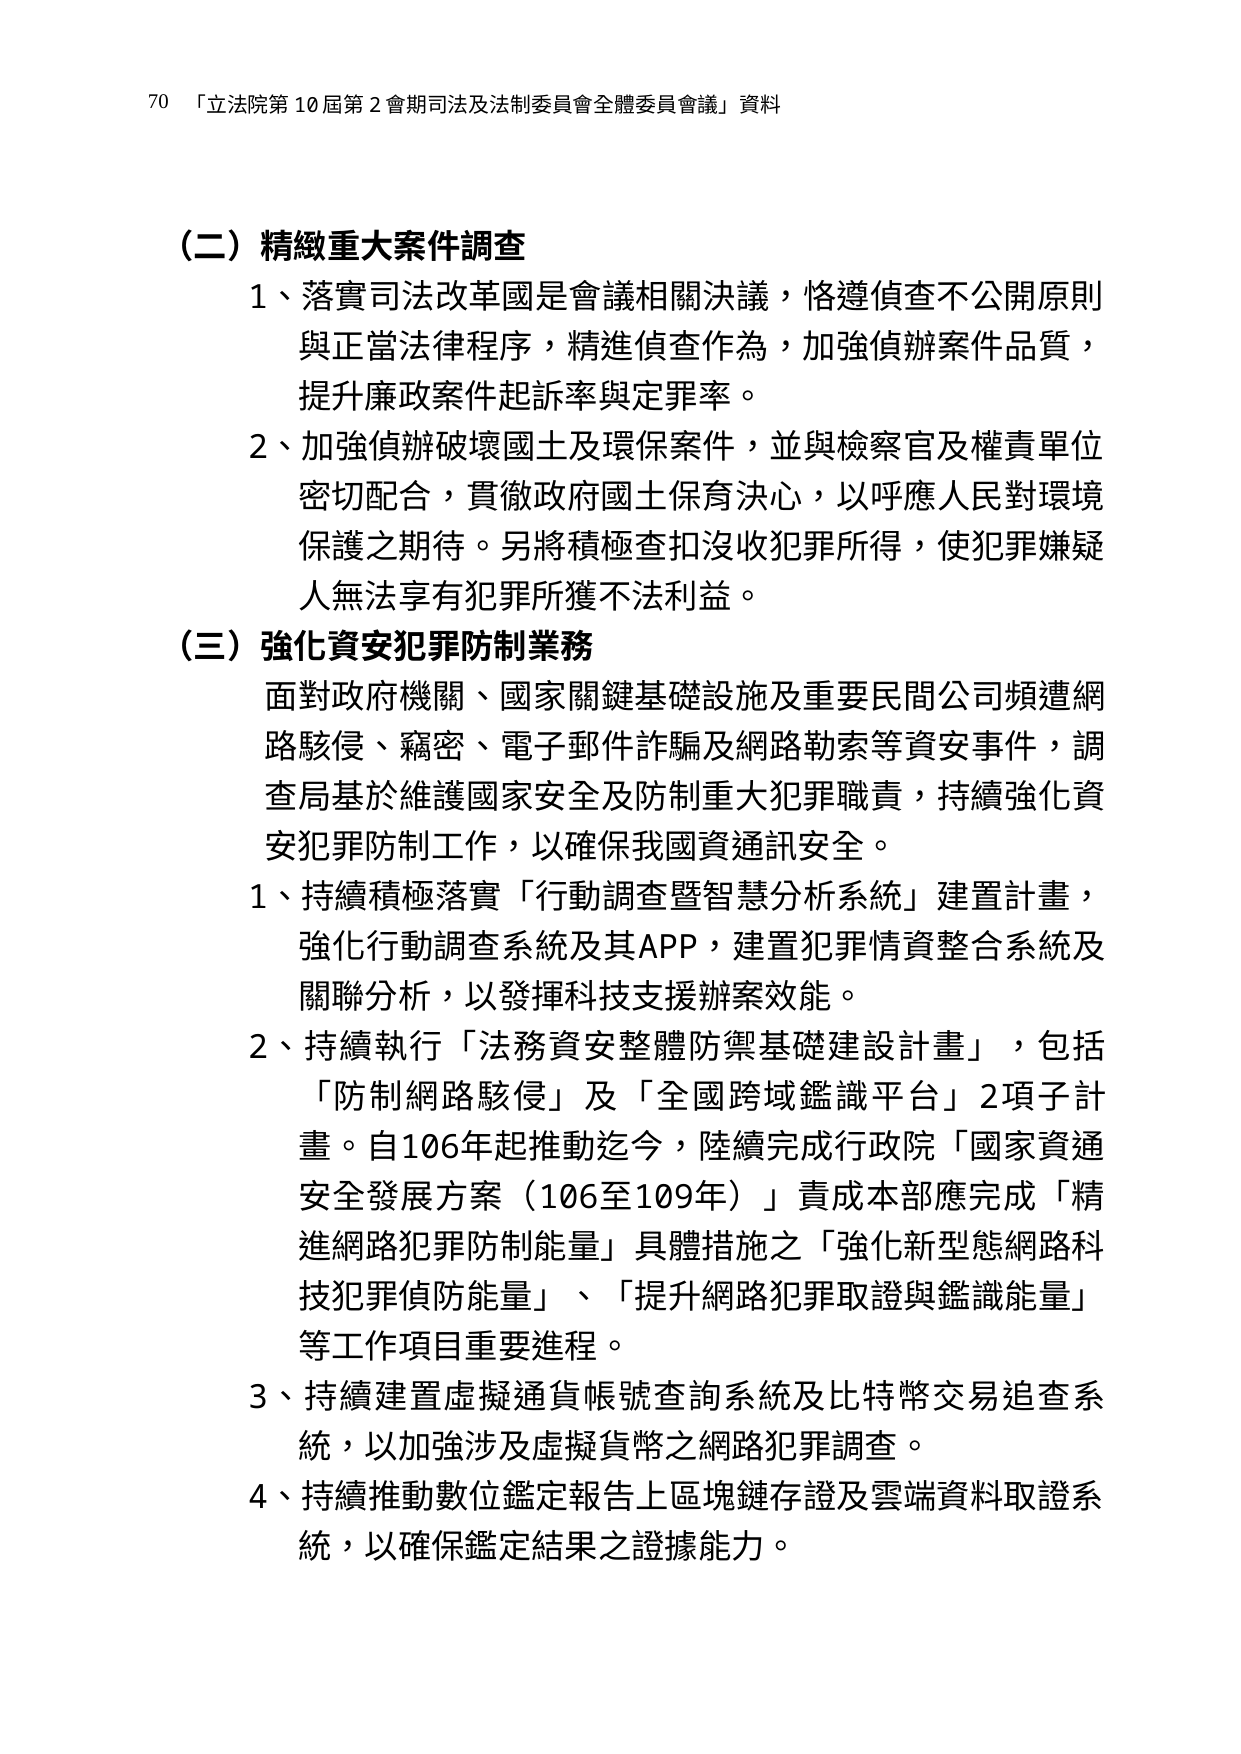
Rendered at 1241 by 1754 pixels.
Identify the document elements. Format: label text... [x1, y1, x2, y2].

text 4、持續推動數位鑑定報告上區塊鏈存證及雲端資料取證系統，以確保鑑定結果之證據能力。 [248, 1469, 1106, 1569]
text 2、加強偵辦破壞國土及環保案件，並與檢察官及權責單位密切配合，貫徹政府國土保育決心，以呼應人民對環境保護之期待。另將積極查扣沒收犯罪所得，使犯罪嫌疑人無法享有犯罪所獲不法利益。 [248, 419, 1106, 619]
text （二）精緻重大案件調查 [160, 219, 1106, 269]
text 2、持續執行「法務資安整體防禦基礎建設計畫」，包括「防制網路駭侵」及「全國跨域鑑識平台」2項子計畫。自106年起推動迄今，陸續完成行政院「國家資通安全發展方案（106至109年）」責成本部應完成「精進網路犯罪防制能量」具體措施之「強化新型態網路科技犯罪偵防能量」、「提升網路犯罪取證與鑑識能量」等工作項目重要進程。 [248, 1019, 1106, 1369]
text （三）強化資安犯罪防制業務 [160, 619, 1106, 669]
text 面對政府機關、國家關鍵基礎設施及重要民間公司頻遭網路駭侵、竊密、電子郵件詐騙及網路勒索等資安事件，調查局基於維護國家安全及防制重大犯罪職責，持續強化資安犯罪防制工作，以確保我國資通訊安全。 [264, 669, 1106, 869]
text 3、持續建置虛擬通貨帳號查詢系統及比特幣交易追查系統，以加強涉及虛擬貨幣之網路犯罪調查。 [248, 1369, 1106, 1469]
text 1、持續積極落實「行動調查暨智慧分析系統」建置計畫，強化行動調查系統及其APP，建置犯罪情資整合系統及關聯分析，以發揮科技支援辦案效能。 [248, 869, 1106, 1019]
text 1、落實司法改革國是會議相關決議，恪遵偵查不公開原則與正當法律程序，精進偵查作為，加強偵辦案件品質，提升廉政案件起訴率與定罪率。 [248, 269, 1106, 419]
